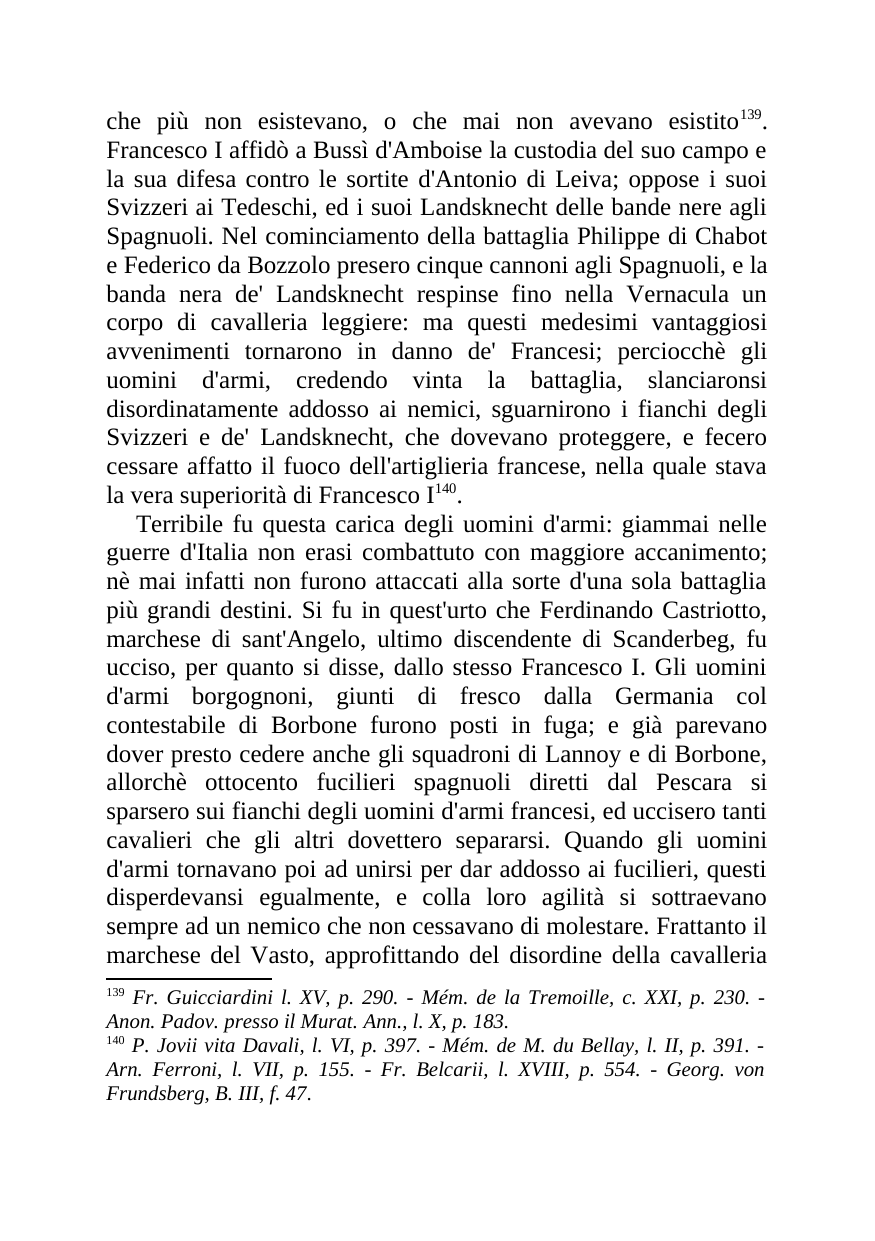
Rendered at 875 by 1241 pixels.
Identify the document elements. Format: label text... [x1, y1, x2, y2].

text che più non esistevano, o che mai non avevano esistito. Francesco I affidò a Bussì d'Amboise la custodia del suo campo e la sua difesa contro le sortite d'Antonio di Leiva; oppose i suoi Svizzeri ai Tedeschi, ed i suoi Landsknecht delle bande nere agli Spagnuoli. Nel cominciamento della battaglia Philippe di Chabot e Federico da Bozzolo presero cinque cannoni agli Spagnuoli, e la banda nera de' Landsknecht respinse fino nella Vernacula un corpo di cavalleria leggiere: ma questi medesimi vantaggiosi avvenimenti tornarono in danno de' Francesi; perciocchè gli uomini d'armi, credendo vinta la battaglia, slanciaronsi disordinatamente addosso ai nemici, sguarnirono i fianchi degli Svizzeri e de' Landsknecht, che dovevano proteggere, e fecero cessare affatto il fuoco dell'artiglieria francese, nella quale stava la vera superiorità di Francesco I. [106, 106, 768, 509]
text Fr. Guicciardini l. XV, p. 290. - Mém. de la Tremoille, c. XXI, p. 230. - Anon. Padov. presso il Murat. Ann., l. X, p. 183. [106, 985, 768, 1033]
text Terribile fu questa carica degli uomini d'armi: giammai nelle guerre d'Italia non erasi combattuto con maggiore accanimento; nè mai infatti non furono attaccati alla sorte d'una sola battaglia più grandi destini. Si fu in quest'urto che Ferdinando Castriotto, marchese di sant'Angelo, ultimo discendente di Scanderbeg, fu ucciso, per quanto si disse, dallo stesso Francesco I. Gli uomini d'armi borgognoni, giunti di fresco dalla Germania col contestabile di Borbone furono posti in fuga; e già parevano dover presto cedere anche gli squadroni di Lannoy e di Borbone, allorchè ottocento fucilieri spagnuoli diretti dal Pescara si sparsero sui fianchi degli uomini d'armi francesi, ed uccisero tanti cavalieri che gli altri dovettero separarsi. Quando gli uomini d'armi tornavano poi ad unirsi per dar addosso ai fucilieri, questi disperdevansi egualmente, e colla loro agilità si sottraevano sempre ad un nemico che non cessavano di molestare. Frattanto il marchese del Vasto, approfittando del disordine della cavalleria [106, 509, 768, 969]
text P. Jovii vita Davali, l. VI, p. 397. - Mém. de M. du Bellay, l. II, p. 391. - Arn. Ferroni, l. VII, p. 155. - Fr. Belcarii, l. XVIII, p. 554. - Georg. von Frundsberg, B. III, f. 47. [106, 1033, 768, 1105]
